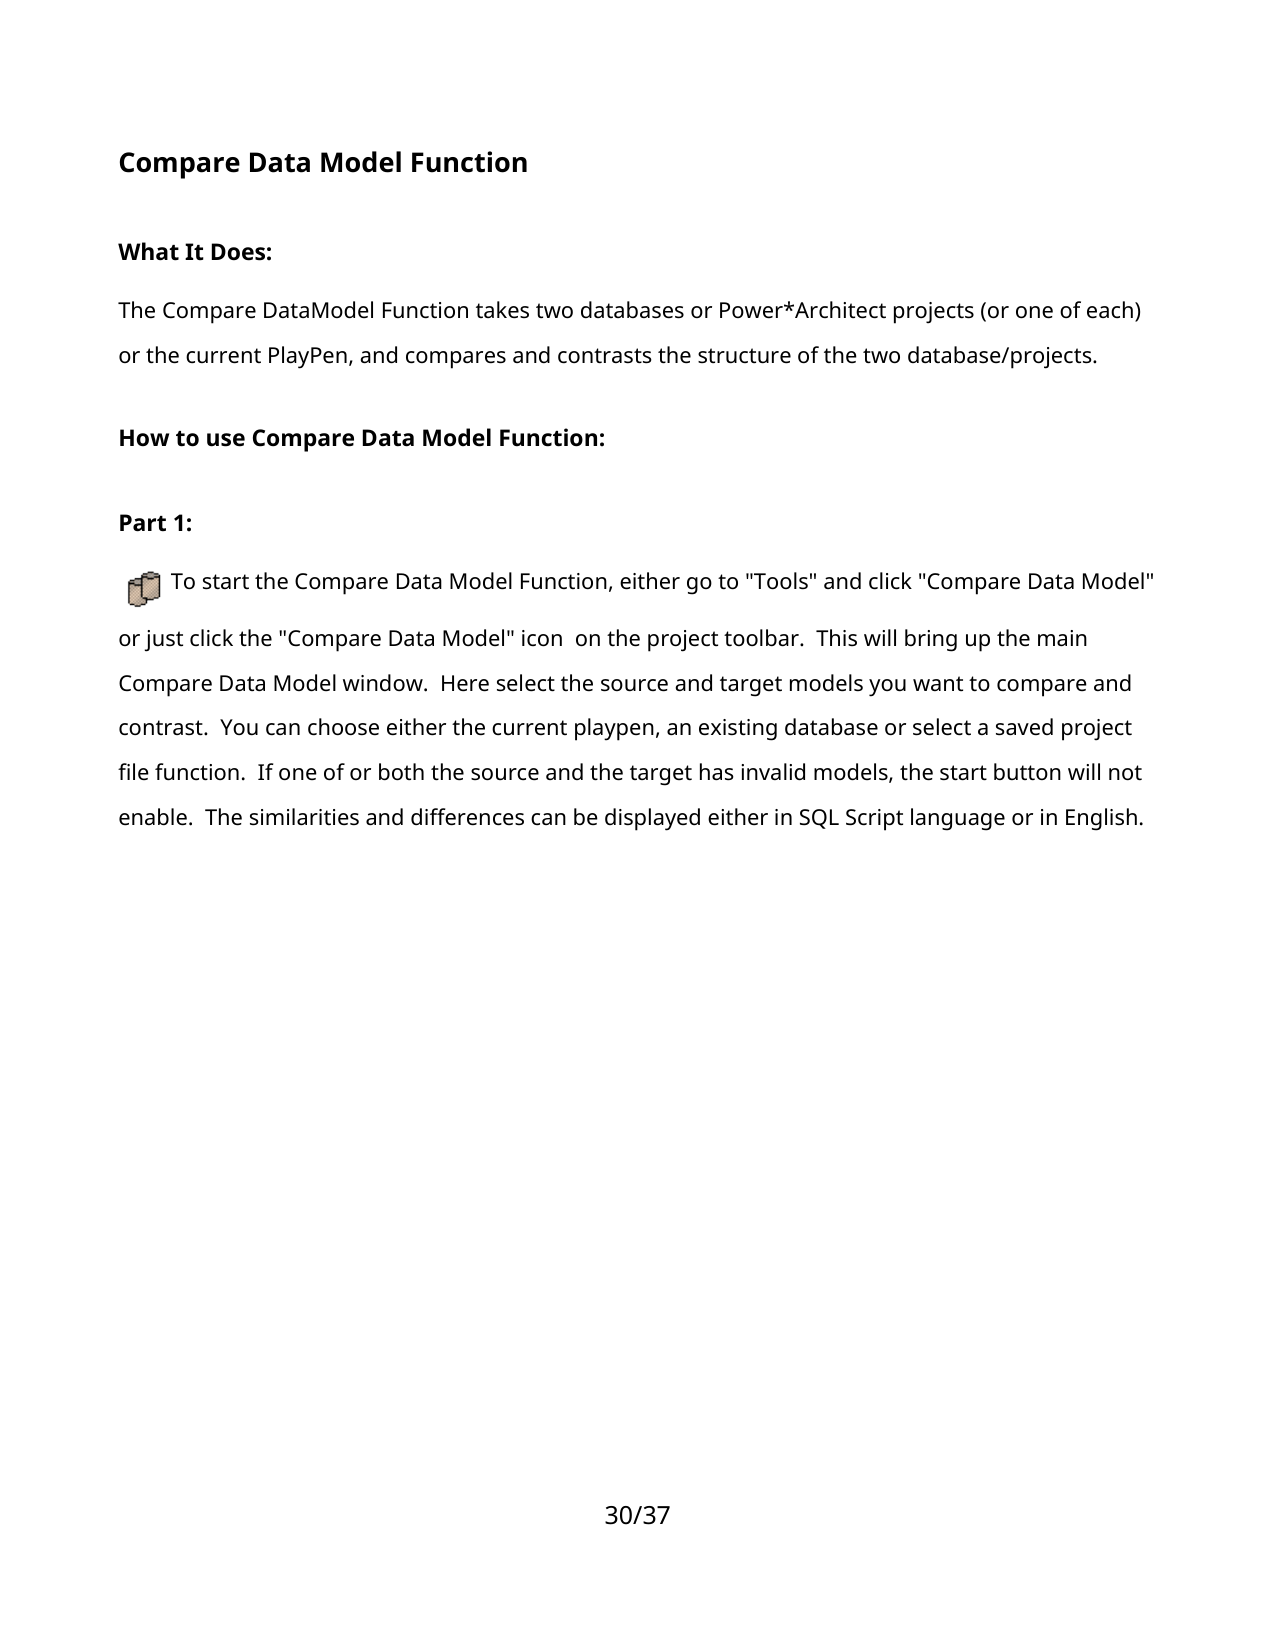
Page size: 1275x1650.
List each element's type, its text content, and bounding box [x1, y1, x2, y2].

subtitle What It Does: [118, 236, 1157, 267]
subtitle How to use Compare Data Model Function: [118, 422, 1157, 453]
text To start the Compare Data Model Function, either go to "Tools" and click "Compare Data Model" or just click the "Compare Data Model" icon on the project toolbar. This will bring up the main Compare Data Model window. Here select the source and target models you want to compare and contrast. You can choose either the current playpen, an existing database or select a saved project file function. If one of or both the source and the target has invalid models, the start button will not enable. The similarities and differences can be displayed either in SQL Script language or in English. [118, 566, 1157, 832]
subtitle Compare Data Model Function [118, 143, 1157, 180]
subtitle Part 1: [118, 507, 1157, 538]
picture [125, 570, 164, 609]
text The Compare DataModel Function takes two databases or Power*Architect projects (or one of each) or the current PlayPen, and compares and contrasts the structure of the two database/projects. [118, 295, 1157, 370]
